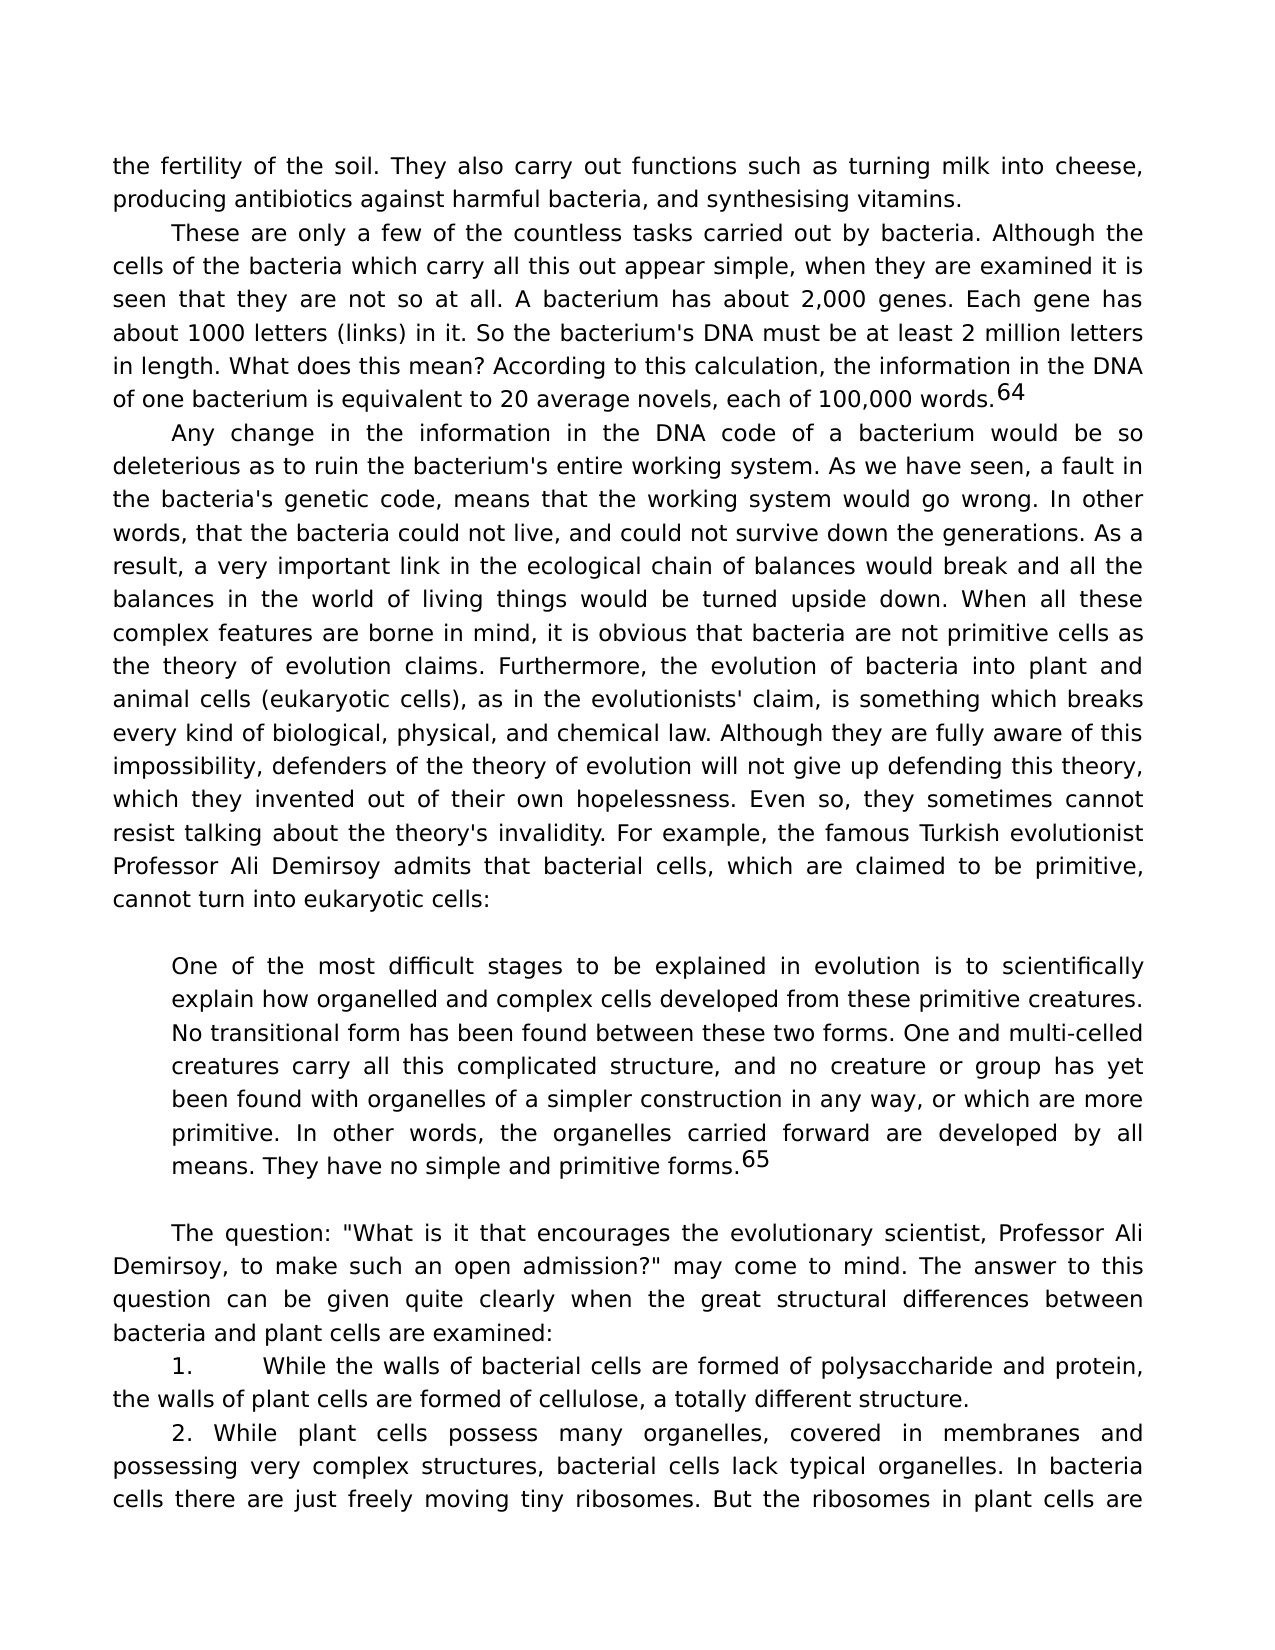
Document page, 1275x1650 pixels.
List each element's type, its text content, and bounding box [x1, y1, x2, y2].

text 1. While the walls of bacterial cells are formed of polysaccharide and protein, the walls of plant cells are formed of cellulose, a totally different structure. [112, 1348, 1145, 1414]
text Any change in the information in the DNA code of a bacterium would be so deleterious as to ruin the bacterium's entire working system. As we have seen, a fault in the bacteria's genetic code, means that the working system would go wrong. In other words, that the bacteria could not live, and could not survive down the generations. As a result, a very important link in the ecological chain of balances would break and all the balances in the world of living things would be turned upside down. When all these complex features are borne in mind, it is obvious that bacteria are not primitive cells as the theory of evolution claims. Furthermore, the evolution of bacteria into plant and animal cells (eukaryotic cells), as in the evolutionists' claim, is something which breaks every kind of biological, physical, and chemical law. Although they are fully aware of this impossibility, defenders of the theory of evolution will not give up defending this theory, which they invented out of their own hopelessness. Even so, they sometimes cannot resist talking about the theory's invalidity. For example, the famous Turkish evolutionist Professor Ali Demirsoy admits that bacterial cells, which are claimed to be primitive, cannot turn into eukaryotic cells: [112, 414, 1145, 914]
text 2. While plant cells possess many organelles, covered in membranes and possessing very complex structures, bacterial cells lack typical organelles. In bacteria cells there are just freely moving tiny ribosomes. But the ribosomes in plant cells are [112, 1414, 1145, 1514]
text One of the most difficult stages to be explained in evolution is to scientifically explain how organelled and complex cells developed from these primitive creatures. No transitional form has been found between these two forms. One and multi-celled creatures carry all this complicated structure, and no creature or group has yet been found with organelles of a simpler construction in any way, or which are more primitive. In other words, the organelles carried forward are developed by all means. They have no simple and primitive forms.65 [171, 948, 1145, 1181]
text The question: "What is it that encourages the evolutionary scientist, Professor Ali Demirsoy, to make such an open admission?" may come to mind. The answer to this question can be given quite clearly when the great structural differences between bacteria and plant cells are examined: [112, 1214, 1145, 1348]
text the fertility of the soil. They also carry out functions such as turning milk into cheese, producing antibiotics against harmful bacteria, and synthesising vitamins. [112, 148, 1145, 214]
text These are only a few of the countless tasks carried out by bacteria. Although the cells of the bacteria which carry all this out appear simple, when they are examined it is seen that they are not so at all. A bacterium has about 2,000 genes. Each gene has about 1000 letters (links) in it. So the bacterium's DNA must be at least 2 million letters in length. What does this mean? According to this calculation, the information in the DNA of one bacterium is equivalent to 20 average novels, each of 100,000 words.64 [112, 214, 1145, 414]
